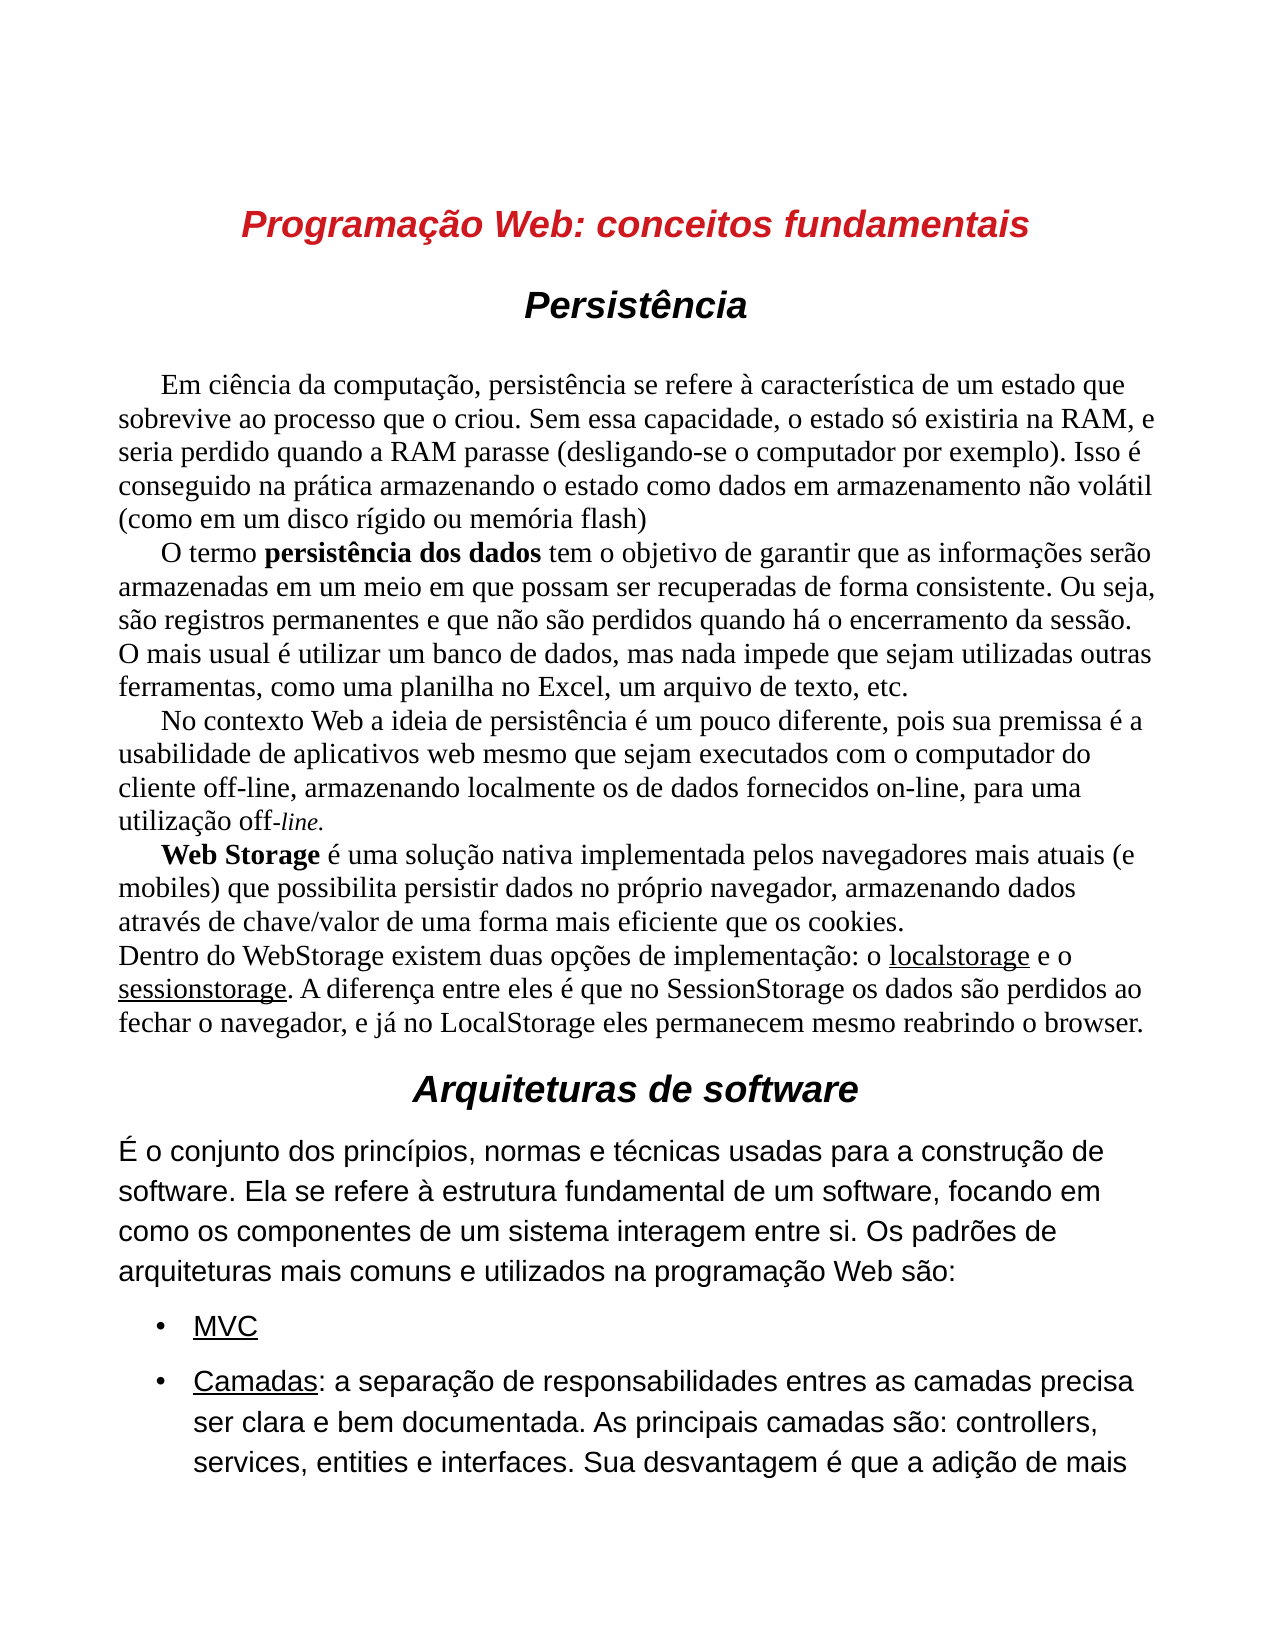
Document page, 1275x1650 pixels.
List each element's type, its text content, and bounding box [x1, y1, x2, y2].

text Web Storage é uma solução nativa implementada pelos navegadores mais atuais (e mobiles) que possibilita persistir dados no próprio navegador, armazenando dados através de chave/valor de uma forma mais eficiente que os cookies. [118, 837, 1157, 938]
text O termo persistência dos dados tem o objetivo de garantir que as informações serão armazenadas em um meio em que possam ser recuperadas de forma consistente. Ou seja, são registros permanentes e que não são perdidos quando há o encerramento da sessão. O mais usual é utilizar um banco de dados, mas nada impede que sejam utilizadas outras ferramentas, como uma planilha no Excel, um arquivo de texto, etc. [118, 535, 1157, 703]
text No contexto Web a ideia de persistência é um pouco diferente, pois sua premissa é a usabilidade de aplicativos web mesmo que sejam executados com o computador do cliente off-line, armazenando localmente os de dados fornecidos on-line, para uma utilização off-line. [118, 703, 1157, 837]
subtitle Programação Web: conceitos fundamentais [118, 201, 1157, 245]
subtitle Persistência [118, 282, 1157, 326]
list Camadas: a separação de responsabilidades entres as camadas precisa ser clara e bem documentada. As principais camadas são: controllers, services, entities e interfaces. Sua desvantagem é que a adição de mais [156, 1364, 1157, 1478]
list MVC [156, 1309, 1157, 1343]
text É o conjunto dos princípios, normas e técnicas usadas para a construção de software. Ela se refere à estrutura fundamental de um software, focando em como os componentes de um sistema interagem entre si. Os padrões de arquiteturas mais comuns e utilizados na programação Web são: [118, 1134, 1157, 1288]
text Em ciência da computação, persistência se refere à característica de um estado que sobrevive ao processo que o criou. Sem essa capacidade, o estado só existiria na RAM, e seria perdido quando a RAM parasse (desligando-se o computador por exemplo). Isso é conseguido na prática armazenando o estado como dados em armazenamento não volátil (como em um disco rígido ou memória flash) [118, 367, 1157, 535]
text Arquiteturas de software [118, 1067, 1157, 1111]
text Dentro do WebStorage existem duas opções de implementação: o localstorage e o sessionstorage. A diferença entre eles é que no SessionStorage os dados são perdidos ao fechar o navegador, e já no LocalStorage eles permanecem mesmo reabrindo o browser. [118, 938, 1157, 1038]
